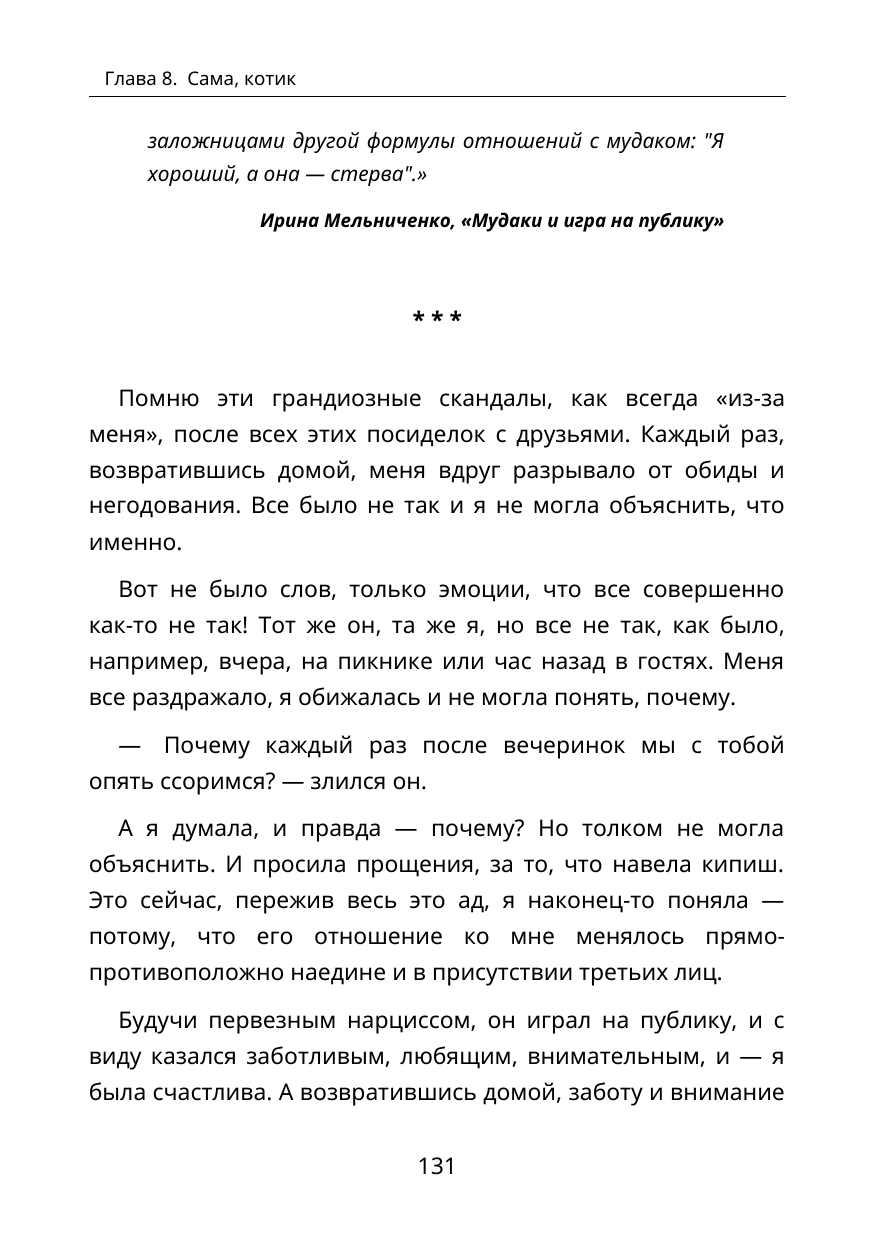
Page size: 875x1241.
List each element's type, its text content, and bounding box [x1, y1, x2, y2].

text Помню эти грандиозные скандалы, как всегда «из-за меня», после всех этих посиделок с друзьями. Каждый раз, возвратившись домой, меня вдруг разрывало от обиды и негодования. Все было не так и я не могла объяснить, что именно. [88, 382, 786, 557]
text Ирина Мельниченко, «Мудаки и игра на публику» [148, 203, 726, 233]
text Будучи первезным нарциссом, он играл на публику, и с виду казался заботливым, любящим, внимательным, и — я была счастлива. А возвратившись домой, заботу и внимание [88, 1004, 786, 1107]
list Почему каждый раз после вечеринок мы с тобой опять ссоримся? — злился он. [88, 729, 786, 796]
text заложницами другой формулы отношений с мудаком: "Я хороший, а она — стерва".» [148, 126, 726, 187]
subtitle * * * [88, 304, 786, 336]
text А я думала, и правда — почему? Но толком не могла объяснить. И просила прощения, за то, что навела кипиш. Это сейчас, пережив весь это ад, я наконец-то поняла — потому, что его отношение ко мне менялось прямо-противоположно наедине и в присутствии третьих лиц. [88, 812, 786, 987]
text Вот не было слов, только эмоции, что все совершенно как-то не так! Тот же он, та же я, но все не так, как было, например, вчера, на пикнике или час назад в гостях. Меня все раздражало, я обижалась и не могла понять, почему. [88, 573, 786, 712]
